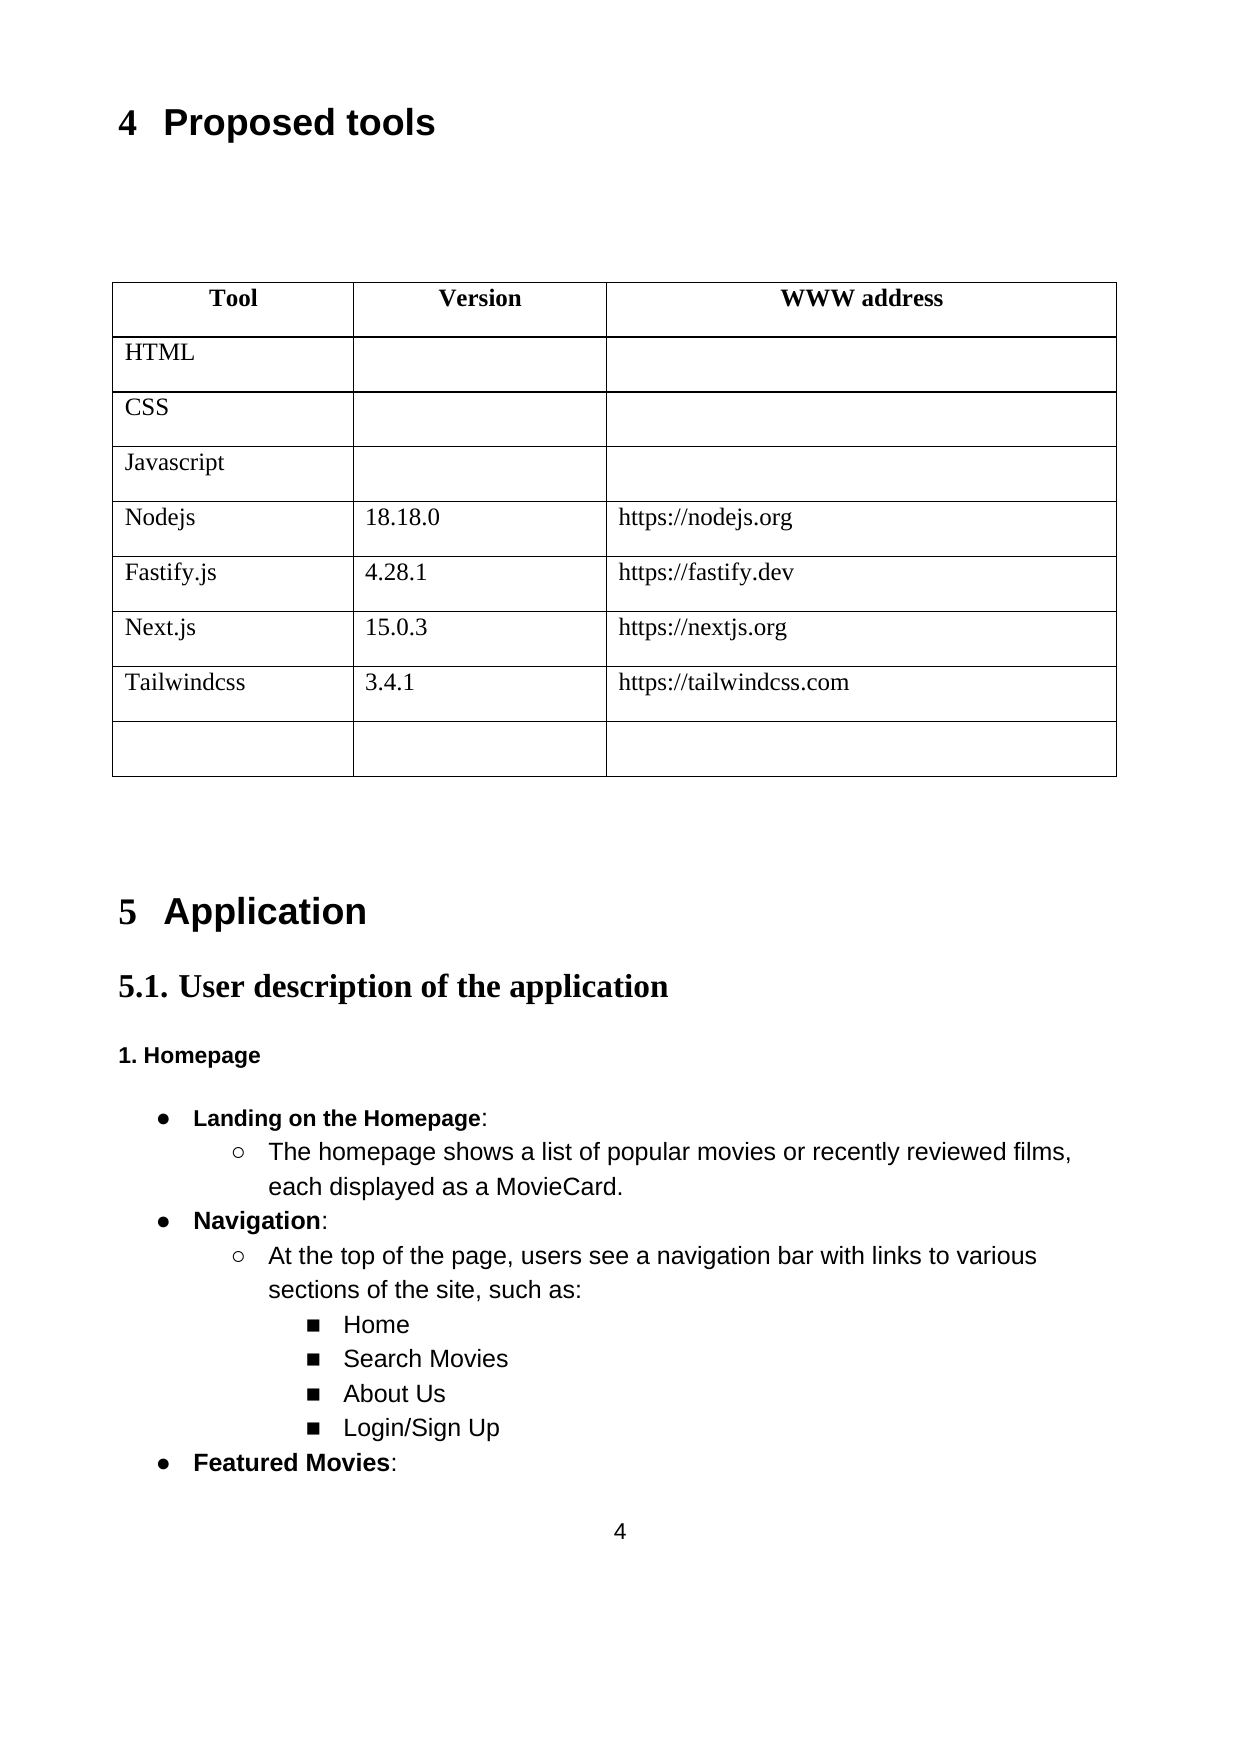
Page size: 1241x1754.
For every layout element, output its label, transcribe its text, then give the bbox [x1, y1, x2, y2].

table_cell Javascript [113, 447, 353, 501]
table_header Version [354, 283, 606, 336]
list The homepage shows a list of popular movies or recently reviewed films, each displayed as a MovieCard. [231, 1137, 1122, 1200]
table_cell Tailwindcss [113, 667, 353, 721]
list Navigation: [156, 1206, 1122, 1235]
table_cell Next.js [113, 612, 353, 666]
list Home [306, 1309, 1122, 1338]
table_cell 15.0.3 [354, 612, 606, 666]
table_cell [607, 447, 1116, 501]
table_cell [354, 722, 606, 776]
list About Us [306, 1378, 1122, 1407]
table_cell [607, 722, 1116, 776]
table_cell [354, 393, 606, 446]
table_cell 18.18.0 [354, 502, 606, 556]
table_header WWW address [607, 283, 1116, 336]
table_cell HTML [113, 338, 353, 391]
table_cell [354, 338, 606, 391]
table_cell [607, 393, 1116, 446]
table_cell Fastify.js [113, 557, 353, 611]
table_cell [607, 338, 1116, 391]
table_cell CSS [113, 393, 353, 446]
list Login/Sign Up [306, 1413, 1122, 1442]
table_cell 4.28.1 [354, 557, 606, 611]
table_cell https://fastify.dev [607, 557, 1116, 611]
table_cell [354, 447, 606, 501]
list At the top of the page, users see a navigation bar with links to various sections of the site, such as: [231, 1241, 1122, 1304]
list Search Movies [306, 1344, 1122, 1373]
table_cell https://nextjs.org [607, 612, 1116, 666]
table_header Tool [113, 283, 353, 336]
table_cell [113, 722, 353, 776]
table_cell https://tailwindcss.com [607, 667, 1116, 721]
table_cell Nodejs [113, 502, 353, 556]
table_cell https://nodejs.org [607, 502, 1116, 556]
list Landing on the Homepage: [156, 1102, 1122, 1131]
list Application [118, 889, 1122, 933]
list Featured Movies: [156, 1447, 1122, 1476]
table_cell 3.4.1 [354, 667, 606, 721]
subtitle 1. Homepage [118, 1042, 1122, 1068]
list Proposed tools [118, 100, 1122, 143]
list User description of the application [118, 966, 1122, 1004]
